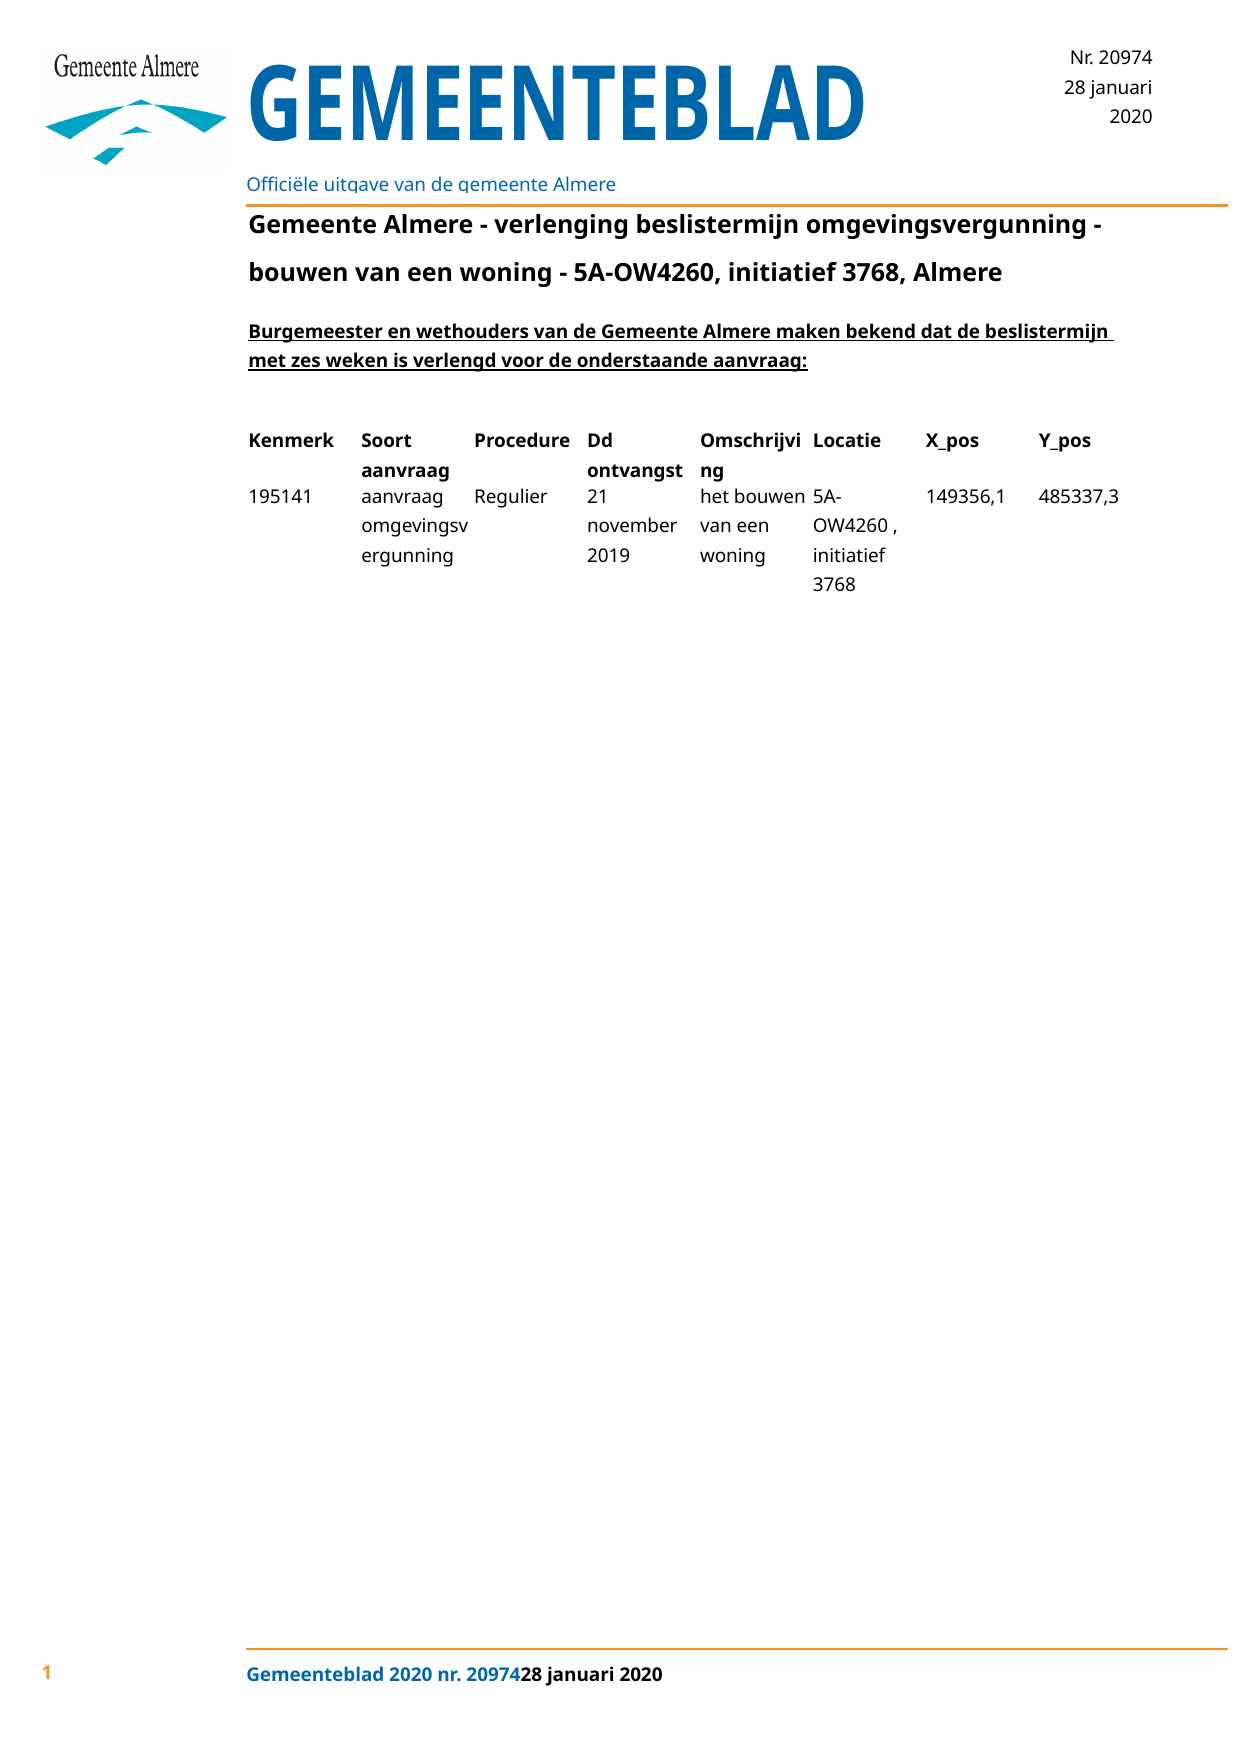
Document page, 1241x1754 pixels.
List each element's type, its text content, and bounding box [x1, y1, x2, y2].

table_cell 485337,3 [1039, 483, 1152, 597]
table_cell het bouwen van een woning [700, 483, 813, 597]
table_cell 5A-OW4260 , initiatief 3768 [813, 483, 926, 597]
table_header Omschrijving [700, 428, 813, 483]
table_header Kenmerk [248, 428, 361, 483]
table_cell 149356,1 [926, 483, 1038, 597]
text Burgemeester en wethouders van de Gemeente Almere maken bekend dat de beslistermijn met zes weken is verlengd voor de onderstaande aanvraag: [248, 318, 1152, 373]
table_cell 195141 [248, 483, 361, 597]
table_header Locatie [813, 428, 926, 483]
table_cell aanvraag omgevingsvergunning [361, 483, 474, 597]
picture [41, 47, 231, 172]
table_header X_pos [926, 428, 1038, 483]
table_header Soort aanvraag [361, 428, 474, 483]
table_header Procedure [474, 428, 587, 483]
text Gemeente Almere - verlenging beslistermijn omgevingsvergunning - bouwen van een woning - 5A-OW4260, initiatief 3768, Almere [248, 207, 1152, 288]
table_header Dd ontvangst [587, 428, 700, 483]
table_header Y_pos [1039, 428, 1152, 483]
table_cell 21 november 2019 [587, 483, 700, 597]
table_cell Regulier [474, 483, 587, 597]
